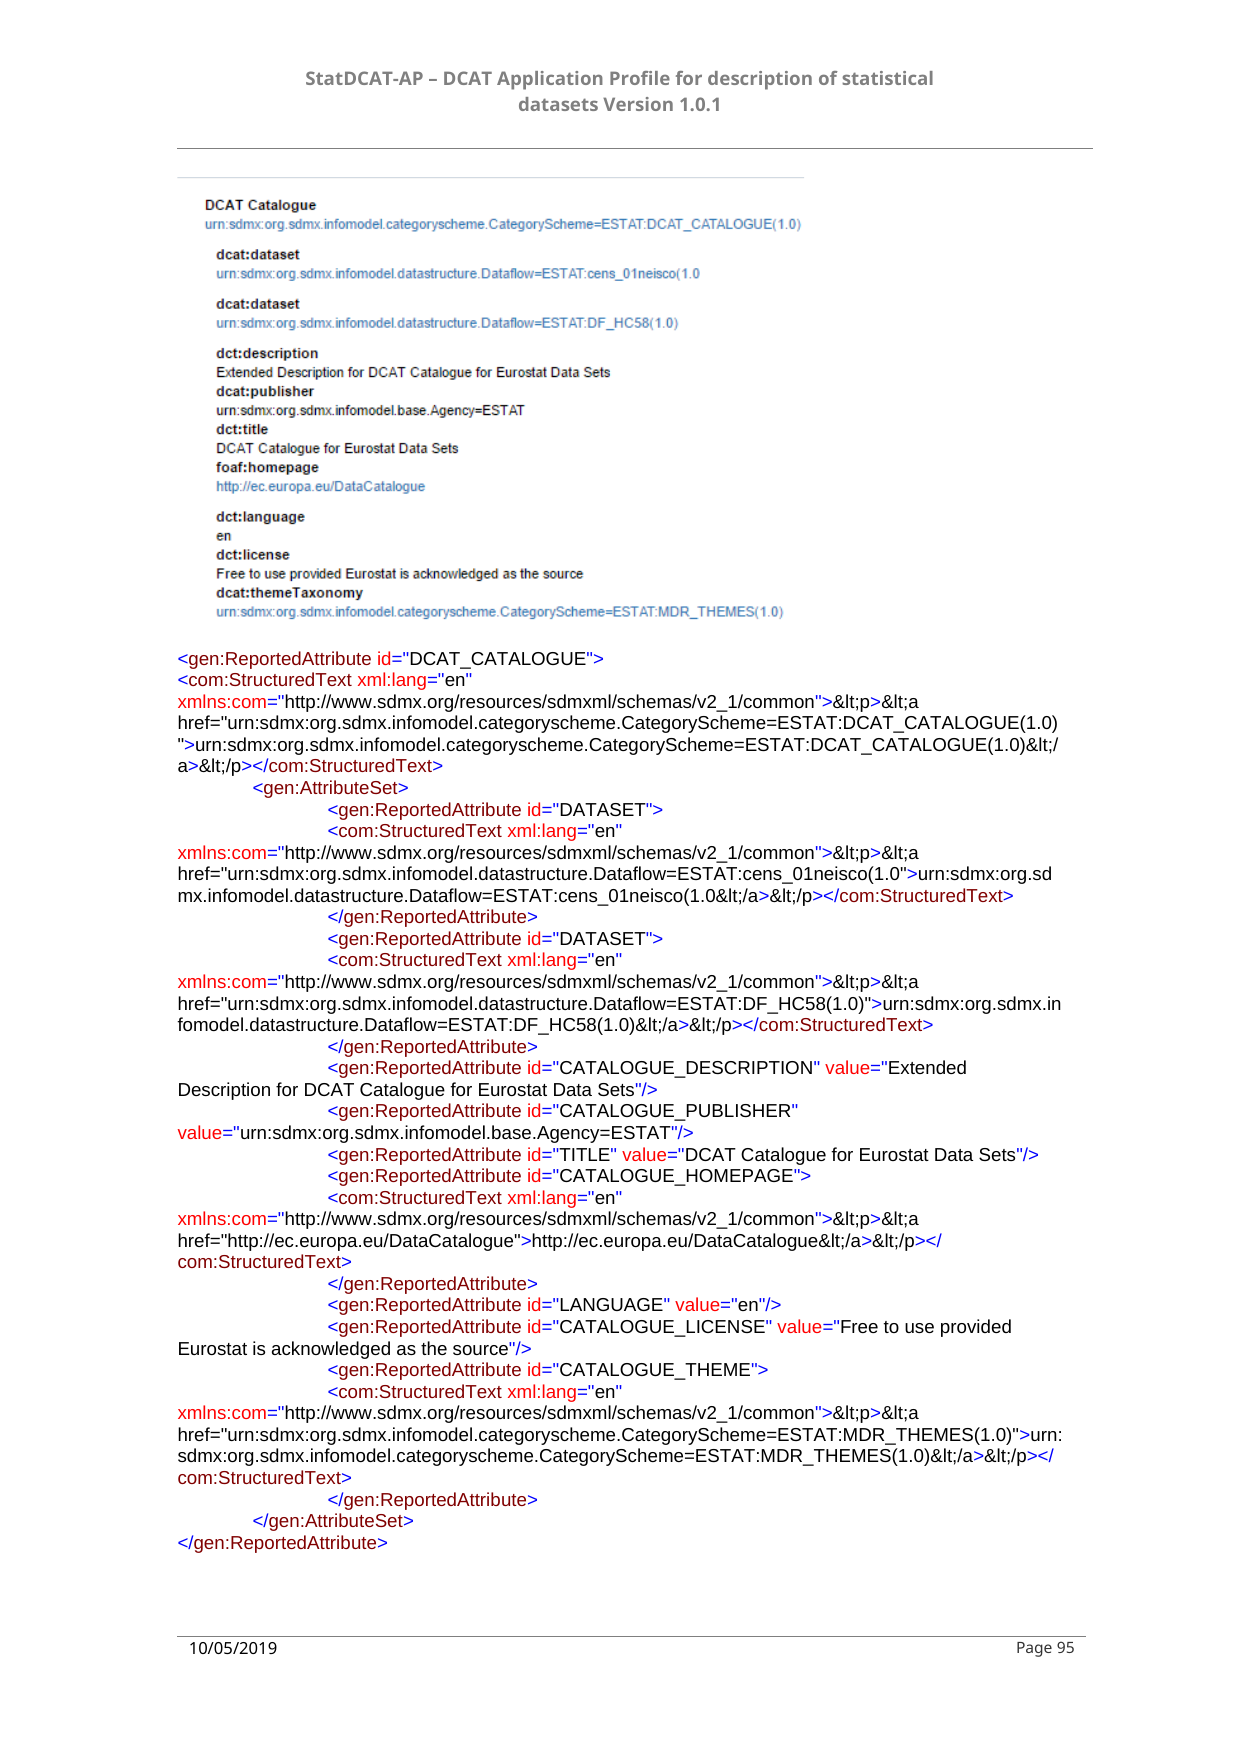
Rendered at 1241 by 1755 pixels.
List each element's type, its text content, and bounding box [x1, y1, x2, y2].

text <gen:ReportedAttribute id="CATALOGUE_DESCRIPTION" value="Extended Description for DCAT Catalogue for Eurostat Data Sets"/> [177, 1057, 1063, 1100]
text <gen:ReportedAttribute id="TITLE" value="DCAT Catalogue for Eurostat Data Sets"/> [177, 1143, 1063, 1165]
text <gen:ReportedAttribute id="DATASET"> [177, 928, 1063, 949]
text </gen:ReportedAttribute> [177, 1531, 1063, 1553]
text <gen:ReportedAttribute id="LANGUAGE" value="en"/> [177, 1294, 1063, 1316]
text <com:StructuredText xml:lang="en" xmlns:com="http://www.sdmx.org/resources/sdmxml/schemas/v2_1/common">&lt;p>&lt;a href="urn:sdmx:org.sdmx.infomodel.categoryscheme.CategoryScheme=ESTAT:DCAT_CATALOGUE(1.0)">urn:sdmx:org.sdmx.infomodel.categoryscheme.CategoryScheme=ESTAT:DCAT_CATALOGUE(1.0)&lt;/a>&lt;/p></com:StructuredText> [177, 669, 1063, 777]
text </gen:ReportedAttribute> [177, 1273, 1063, 1294]
text <gen:ReportedAttribute id="CATALOGUE_THEME"> [177, 1359, 1063, 1381]
text <com:StructuredText xml:lang="en" xmlns:com="http://www.sdmx.org/resources/sdmxml/schemas/v2_1/common">&lt;p>&lt;a href="urn:sdmx:org.sdmx.infomodel.datastructure.Dataflow=ESTAT:DF_HC58(1.0)">urn:sdmx:org.sdmx.infomodel.datastructure.Dataflow=ESTAT:DF_HC58(1.0)&lt;/a>&lt;/p></com:StructuredText> [177, 949, 1063, 1036]
text <com:StructuredText xml:lang="en" xmlns:com="http://www.sdmx.org/resources/sdmxml/schemas/v2_1/common">&lt;p>&lt;a href="urn:sdmx:org.sdmx.infomodel.categoryscheme.CategoryScheme=ESTAT:MDR_THEMES(1.0)">urn:sdmx:org.sdmx.infomodel.categoryscheme.CategoryScheme=ESTAT:MDR_THEMES(1.0)&lt;/a>&lt;/p></com:StructuredText> [177, 1381, 1063, 1488]
text <gen:ReportedAttribute id="DATASET"> [177, 798, 1063, 820]
text <gen:ReportedAttribute id="CATALOGUE_PUBLISHER" value="urn:sdmx:org.sdmx.infomodel.base.Agency=ESTAT"/> [177, 1100, 1063, 1143]
text </gen:ReportedAttribute> [177, 1488, 1063, 1510]
text <gen:ReportedAttribute id="CATALOGUE_HOMEPAGE"> [177, 1165, 1063, 1186]
text <gen:ReportedAttribute id="DCAT_CATALOGUE"> [177, 647, 1063, 669]
text <gen:AttributeSet> [177, 777, 1063, 798]
text </gen:AttributeSet> [177, 1510, 1063, 1531]
text </gen:ReportedAttribute> [177, 1036, 1063, 1057]
text <com:StructuredText xml:lang="en" xmlns:com="http://www.sdmx.org/resources/sdmxml/schemas/v2_1/common">&lt;p>&lt;a href="http://ec.europa.eu/DataCatalogue">http://ec.europa.eu/DataCatalogue&lt;/a>&lt;/p></com:StructuredText> [177, 1186, 1063, 1273]
text </gen:ReportedAttribute> [177, 906, 1063, 928]
text <gen:ReportedAttribute id="CATALOGUE_LICENSE" value="Free to use provided Eurostat is acknowledged as the source"/> [177, 1316, 1063, 1359]
text <com:StructuredText xml:lang="en" xmlns:com="http://www.sdmx.org/resources/sdmxml/schemas/v2_1/common">&lt;p>&lt;a href="urn:sdmx:org.sdmx.infomodel.datastructure.Dataflow=ESTAT:cens_01neisco(1.0">urn:sdmx:org.sdmx.infomodel.datastructure.Dataflow=ESTAT:cens_01neisco(1.0&lt;/a>&lt;/p></com:StructuredText> [177, 820, 1063, 906]
